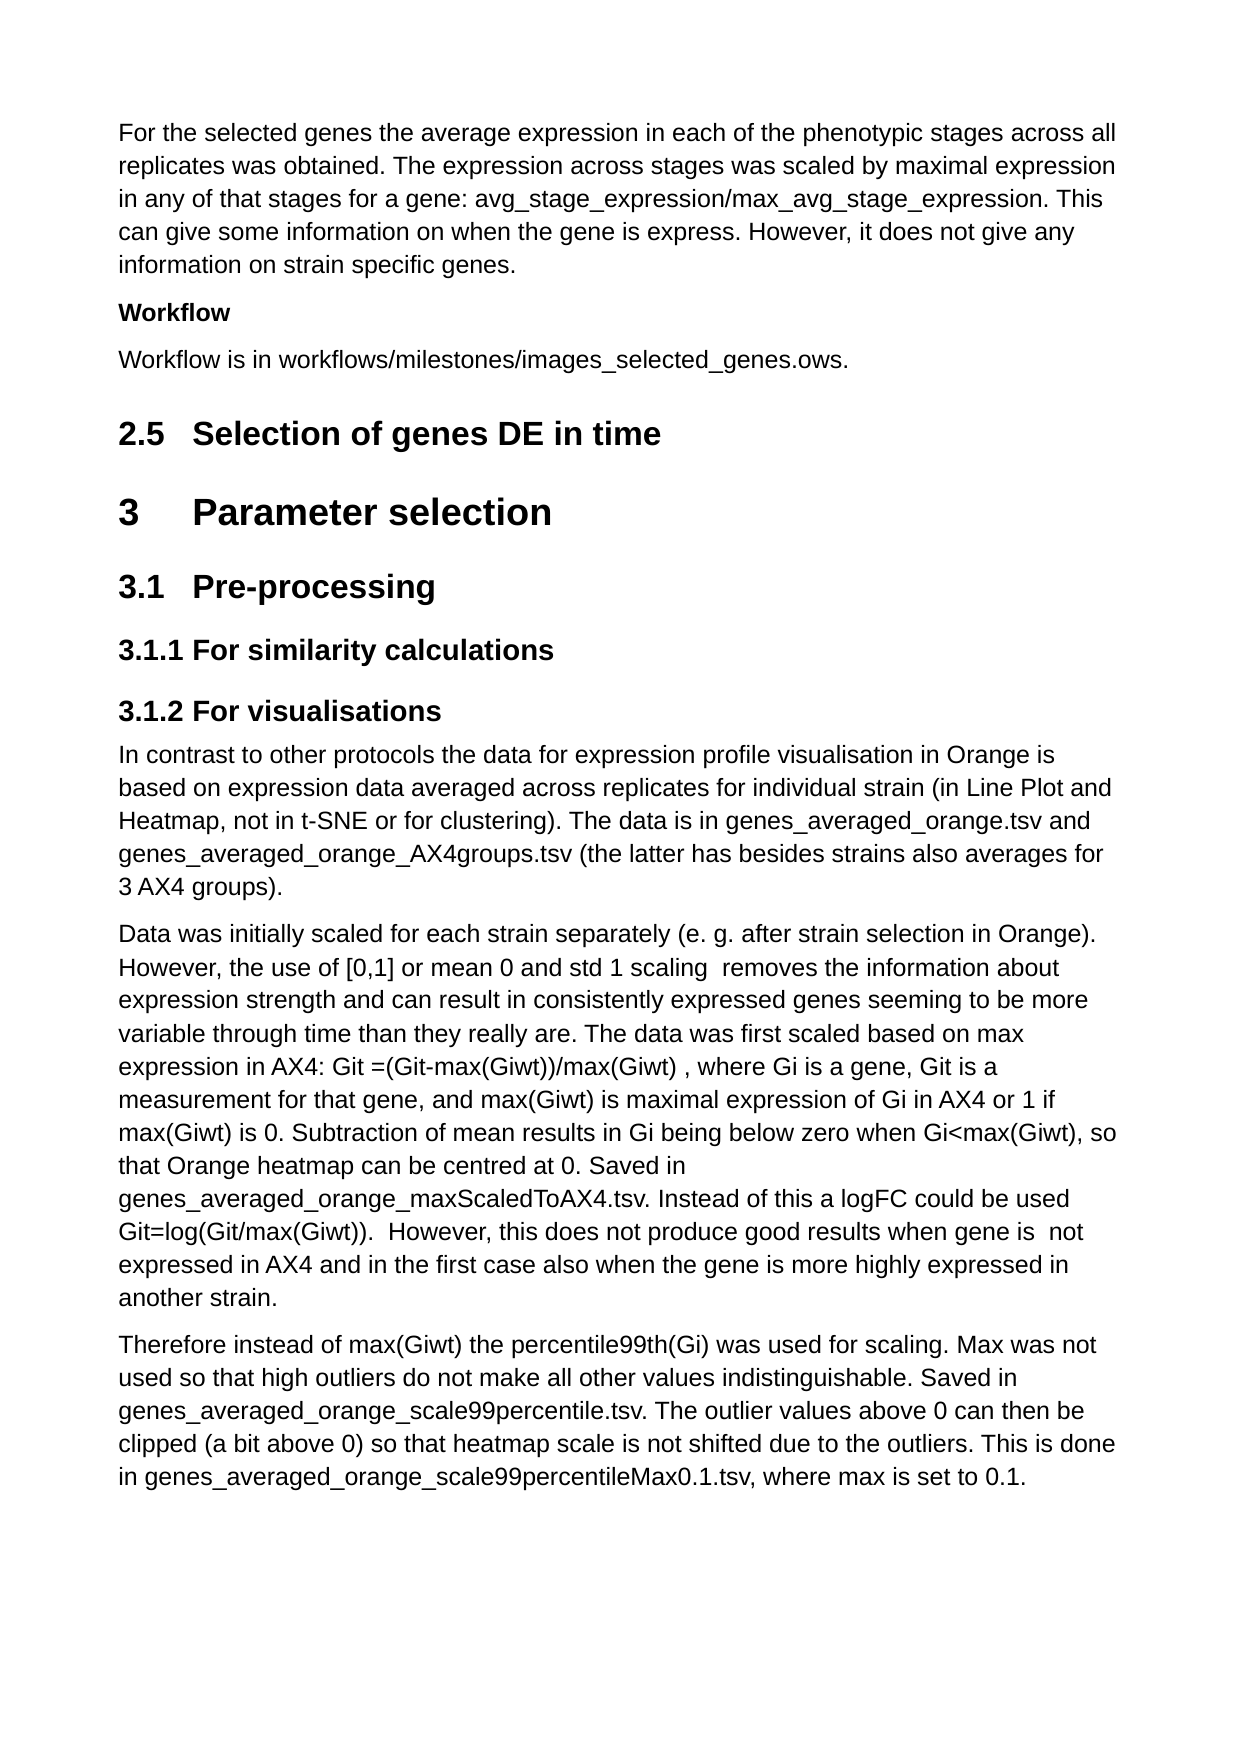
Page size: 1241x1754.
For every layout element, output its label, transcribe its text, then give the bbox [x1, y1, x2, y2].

subtitle Pre-processing [118, 567, 1122, 606]
text Data was initially scaled for each strain separately (e. g. after strain selection in Orange). However, the use of [0,1] or mean 0 and std 1 scaling removes the information about expression strength and can result in consistently expressed genes seeming to be more variable through time than they really are. The data was first scaled based on max expression in AX4: Git =(Git-max(Giwt))/max(Giwt) , where Gi is a gene, Git is a measurement for that gene, and max(Giwt) is maximal expression of Gi in AX4 or 1 if max(Giwt) is 0. Subtraction of mean results in Gi being below zero when Gi<max(Giwt), so that Orange heatmap can be centred at 0. Saved in genes_averaged_orange_maxScaledToAX4.tsv. Instead of this a logFC could be used Git=log(Git/max(Giwt)). However, this does not produce good results when gene is not expressed in AX4 and in the first case also when the gene is more highly expressed in another strain. [118, 919, 1122, 1311]
subtitle Parameter selection [118, 490, 1122, 534]
text Therefore instead of max(Giwt) the percentile99th(Gi) was used for scaling. Max was not used so that high outliers do not make all other values indistinguishable. Saved in genes_averaged_orange_scale99percentile.tsv. The outlier values above 0 can then be clipped (a bit above 0) so that heatmap scale is not shifted due to the outliers. This is done in genes_averaged_orange_scale99percentileMax0.1.tsv, where max is set to 0.1. [118, 1330, 1122, 1491]
text Workflow [118, 298, 1122, 327]
subtitle For visualisations [118, 693, 1122, 727]
text Workflow is in workflows/milestones/images_selected_genes.ows. [118, 345, 1122, 374]
subtitle For similarity calculations [118, 633, 1122, 666]
text In contrast to other protocols the data for expression profile visualisation in Orange is based on expression data averaged across replicates for individual strain (in Line Plot and Heatmap, not in t-SNE or for clustering). The data is in genes_averaged_orange.tsv and genes_averaged_orange_AX4groups.tsv (the latter has besides strains also averages for 3 AX4 groups). [118, 740, 1122, 901]
text For the selected genes the average expression in each of the phenotypic stages across all replicates was obtained. The expression across stages was scaled by maximal expression in any of that stages for a gene: avg_stage_expression/max_avg_stage_expression. This can give some information on when the gene is express. However, it does not give any information on strain specific genes. [118, 118, 1122, 279]
subtitle Selection of genes DE in time [118, 414, 1122, 452]
